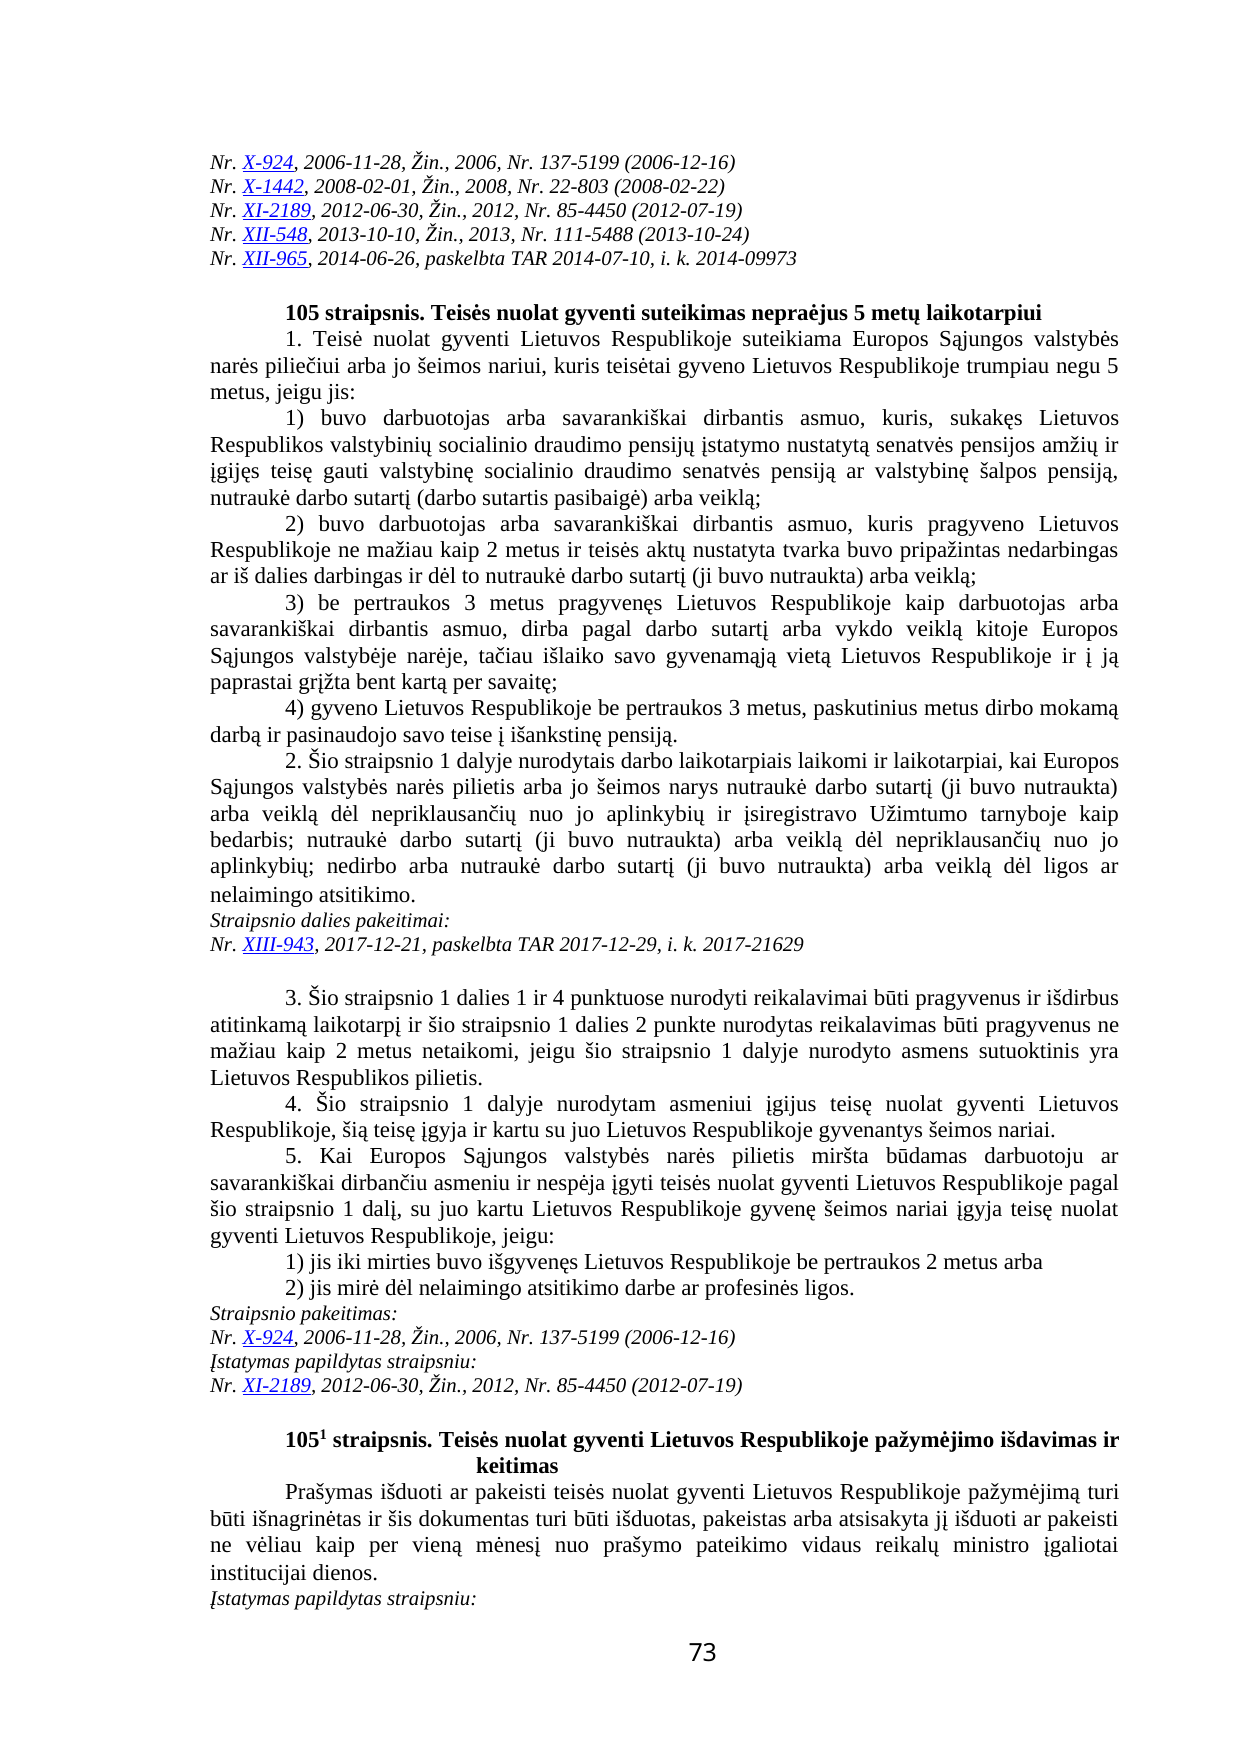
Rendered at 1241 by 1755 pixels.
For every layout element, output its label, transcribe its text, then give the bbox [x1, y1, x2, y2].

text Nr. XI-2189, 2012-06-30, Žin., 2012, Nr. 85-4450 (2012-07-19) [210, 1373, 1120, 1397]
text Nr. XIII-943, 2017-12-21, paskelbta TAR 2017-12-29, i. k. 2017-21629 [210, 932, 1120, 956]
text 3. Šio straipsnio 1 dalies 1 ir 4 punktuose nurodyti reikalavimai būti pragyvenus ir išdirbus atitinkamą laikotarpį ir šio straipsnio 1 dalies 2 punkte nurodytas reikalavimas būti pragyvenus ne mažiau kaip 2 metus netaikomi, jeigu šio straipsnio 1 dalyje nurodyto asmens sutuoktinis yra Lietuvos Respublikos pilietis. [210, 984, 1120, 1090]
text Nr. X-1442, 2008-02-01, Žin., 2008, Nr. 22-803 (2008-02-22) [210, 174, 1120, 198]
text 4) gyveno Lietuvos Respublikoje be pertraukos 3 metus, paskutinius metus dirbo mokamą darbą ir pasinaudojo savo teise į išankstinę pensiją. [210, 694, 1120, 747]
text 1) buvo darbuotojas arba savarankiškai dirbantis asmuo, kuris, sukakęs Lietuvos Respublikos valstybinių socialinio draudimo pensijų įstatymo nustatytą senatvės pensijos amžių ir įgijęs teisę gauti valstybinę socialinio draudimo senatvės pensiją ar valstybinę šalpos pensiją, nutraukė darbo sutartį (darbo sutartis pasibaigė) arba veiklą; [210, 404, 1120, 510]
text Straipsnio dalies pakeitimai: [210, 908, 1120, 932]
text Nr. XI-2189, 2012-06-30, Žin., 2012, Nr. 85-4450 (2012-07-19) [210, 198, 1120, 222]
text Įstatymas papildytas straipsniu: [210, 1349, 1120, 1373]
text 1051 straipsnis. Teisės nuolat gyventi Lietuvos Respublikoje pažymėjimo išdavimas ir keitimas [285, 1426, 1120, 1478]
text 3) be pertraukos 3 metus pragyvenęs Lietuvos Respublikoje kaip darbuotojas arba savarankiškai dirbantis asmuo, dirba pagal darbo sutartį arba vykdo veiklą kitoje Europos Sąjungos valstybėje narėje, tačiau išlaiko savo gyvenamąją vietą Lietuvos Respublikoje ir į ją paprastai grįžta bent kartą per savaitę; [210, 589, 1120, 694]
text Prašymas išduoti ar pakeisti teisės nuolat gyventi Lietuvos Respublikoje pažymėjimą turi būti išnagrinėtas ir šis dokumentas turi būti išduotas, pakeistas arba atsisakyta jį išduoti ar pakeisti ne vėliau kaip per vieną mėnesį nuo prašymo pateikimo vidaus reikalų ministro įgaliotai institucijai dienos. [210, 1478, 1120, 1586]
text 1. Teisė nuolat gyventi Lietuvos Respublikoje suteikiama Europos Sąjungos valstybės narės piliečiui arba jo šeimos nariui, kuris teisėtai gyveno Lietuvos Respublikoje trumpiau negu 5 metus, jeigu jis: [210, 325, 1120, 404]
text 5. Kai Europos Sąjungos valstybės narės pilietis miršta būdamas darbuotoju ar savarankiškai dirbančiu asmeniu ir nespėja įgyti teisės nuolat gyventi Lietuvos Respublikoje pagal šio straipsnio 1 dalį, su juo kartu Lietuvos Respublikoje gyvenę šeimos nariai įgyja teisę nuolat gyventi Lietuvos Respublikoje, jeigu: [210, 1143, 1120, 1248]
text 1) jis iki mirties buvo išgyvenęs Lietuvos Respublikoje be pertraukos 2 metus arba [210, 1248, 1120, 1274]
text Nr. X-924, 2006-11-28, Žin., 2006, Nr. 137-5199 (2006-12-16) [210, 1325, 1120, 1349]
text 105 straipsnis. Teisės nuolat gyventi suteikimas nepraėjus 5 metų laikotarpiui [285, 299, 1120, 325]
text 2) buvo darbuotojas arba savarankiškai dirbantis asmuo, kuris pragyveno Lietuvos Respublikoje ne mažiau kaip 2 metus ir teisės aktų nustatyta tvarka buvo pripažintas nedarbingas ar iš dalies darbingas ir dėl to nutraukė darbo sutartį (ji buvo nutraukta) arba veiklą; [210, 510, 1120, 589]
text Straipsnio pakeitimas: [210, 1301, 1120, 1325]
text Nr. X-924, 2006-11-28, Žin., 2006, Nr. 137-5199 (2006-12-16) [210, 150, 1120, 174]
text Nr. XII-965, 2014-06-26, paskelbta TAR 2014-07-10, i. k. 2014-09973 [210, 246, 1120, 270]
text 2) jis mirė dėl nelaimingo atsitikimo darbe ar profesinės ligos. [210, 1274, 1120, 1301]
text Nr. XII-548, 2013-10-10, Žin., 2013, Nr. 111-5488 (2013-10-24) [210, 222, 1120, 246]
text Įstatymas papildytas straipsniu: [210, 1586, 1120, 1610]
text 2. Šio straipsnio 1 dalyje nurodytais darbo laikotarpiais laikomi ir laikotarpiai, kai Europos Sąjungos valstybės narės pilietis arba jo šeimos narys nutraukė darbo sutartį (ji buvo nutraukta) arba veiklą dėl nepriklausančių nuo jo aplinkybių ir įsiregistravo Užimtumo tarnyboje kaip bedarbis; nutraukė darbo sutartį (ji buvo nutraukta) arba veiklą dėl nepriklausančių nuo jo aplinkybių; nedirbo arba nutraukė darbo sutartį (ji buvo nutraukta) arba veiklą dėl ligos ar nelaimingo atsitikimo. [210, 747, 1120, 908]
text 4. Šio straipsnio 1 dalyje nurodytam asmeniui įgijus teisę nuolat gyventi Lietuvos Respublikoje, šią teisę įgyja ir kartu su juo Lietuvos Respublikoje gyvenantys šeimos nariai. [210, 1090, 1120, 1143]
